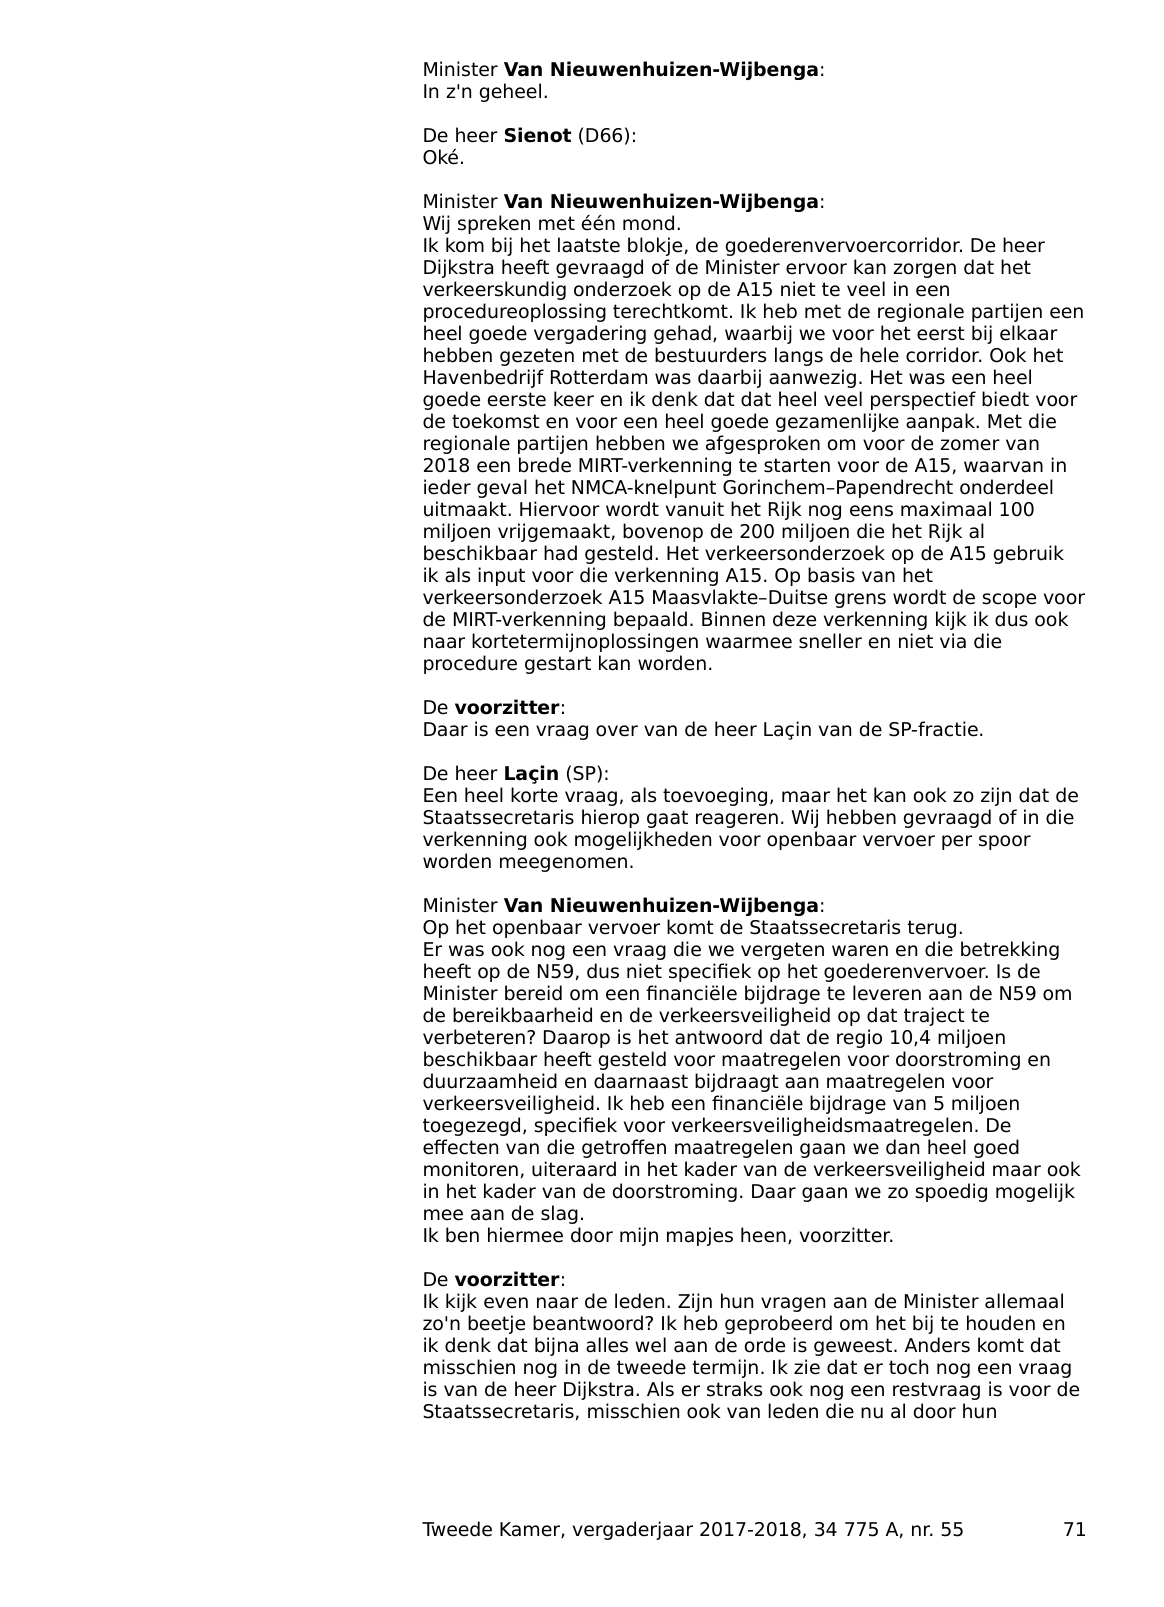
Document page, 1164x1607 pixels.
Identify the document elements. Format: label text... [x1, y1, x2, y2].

text Op het openbaar vervoer komt de Staatssecretaris terug. [422, 917, 1087, 939]
text Minister Van Nieuwenhuizen-Wijbenga: [422, 895, 1087, 917]
text Ik kom bij het laatste blokje, de goederenvervoercorridor. De heer Dijkstra heeft gevraagd of de Minister ervoor kan zorgen dat het verkeerskundig onderzoek op de A15 niet te veel in een procedureoplossing terechtkomt. Ik heb met de regionale partijen een heel goede vergadering gehad, waarbij we voor het eerst bij elkaar hebben gezeten met de bestuurders langs de hele corridor. Ook het Havenbedrijf Rotterdam was daarbij aanwezig. Het was een heel goede eerste keer en ik denk dat dat heel veel perspectief biedt voor de toekomst en voor een heel goede gezamenlijke aanpak. Met die regionale partijen hebben we afgesproken om voor de zomer van 2018 een brede MIRT-verkenning te starten voor de A15, waarvan in ieder geval het NMCA-knelpunt Gorinchem–Papendrecht onderdeel uitmaakt. Hiervoor wordt vanuit het Rijk nog eens maximaal 100 miljoen vrijgemaakt, bovenop de 200 miljoen die het Rijk al beschikbaar had gesteld. Het verkeersonderzoek op de A15 gebruik ik als input voor die verkenning A15. Op basis van het verkeersonderzoek A15 Maasvlakte–Duitse grens wordt de scope voor de MIRT-verkenning bepaald. Binnen deze verkenning kijk ik dus ook naar kortetermijnoplossingen waarmee sneller en niet via die procedure gestart kan worden. [422, 235, 1087, 675]
text Wij spreken met één mond. [422, 213, 1087, 235]
text De voorzitter: [422, 697, 1087, 719]
text Daar is een vraag over van de heer Laçin van de SP-fractie. [422, 719, 1087, 741]
text Oké. [422, 147, 1087, 169]
text Minister Van Nieuwenhuizen-Wijbenga: [422, 59, 1087, 81]
text Een heel korte vraag, als toevoeging, maar het kan ook zo zijn dat de Staatssecretaris hierop gaat reageren. Wij hebben gevraagd of in die verkenning ook mogelijkheden voor openbaar vervoer per spoor worden meegenomen. [422, 785, 1087, 873]
text In z'n geheel. [422, 81, 1087, 103]
text De heer Laçin (SP): [422, 763, 1087, 785]
text Minister Van Nieuwenhuizen-Wijbenga: [422, 191, 1087, 213]
text Er was ook nog een vraag die we vergeten waren en die betrekking heeft op de N59, dus niet specifiek op het goederenvervoer. Is de Minister bereid om een financiële bijdrage te leveren aan de N59 om de bereikbaarheid en de verkeersveiligheid op dat traject te verbeteren? Daarop is het antwoord dat de regio 10,4 miljoen beschikbaar heeft gesteld voor maatregelen voor doorstroming en duurzaamheid en daarnaast bijdraagt aan maatregelen voor verkeersveiligheid. Ik heb een financiële bijdrage van 5 miljoen toegezegd, specifiek voor verkeersveiligheidsmaatregelen. De effecten van die getroffen maatregelen gaan we dan heel goed monitoren, uiteraard in het kader van de verkeersveiligheid maar ook in het kader van de doorstroming. Daar gaan we zo spoedig mogelijk mee aan de slag. [422, 939, 1087, 1225]
text Ik kijk even naar de leden. Zijn hun vragen aan de Minister allemaal zo'n beetje beantwoord? Ik heb geprobeerd om het bij te houden en ik denk dat bijna alles wel aan de orde is geweest. Anders komt dat misschien nog in de tweede termijn. Ik zie dat er toch nog een vraag is van de heer Dijkstra. Als er straks ook nog een restvraag is voor de Staatssecretaris, misschien ook van leden die nu al door hun [422, 1291, 1087, 1423]
text De voorzitter: [422, 1269, 1087, 1291]
text De heer Sienot (D66): [422, 125, 1087, 147]
text Ik ben hiermee door mijn mapjes heen, voorzitter. [422, 1225, 1087, 1247]
